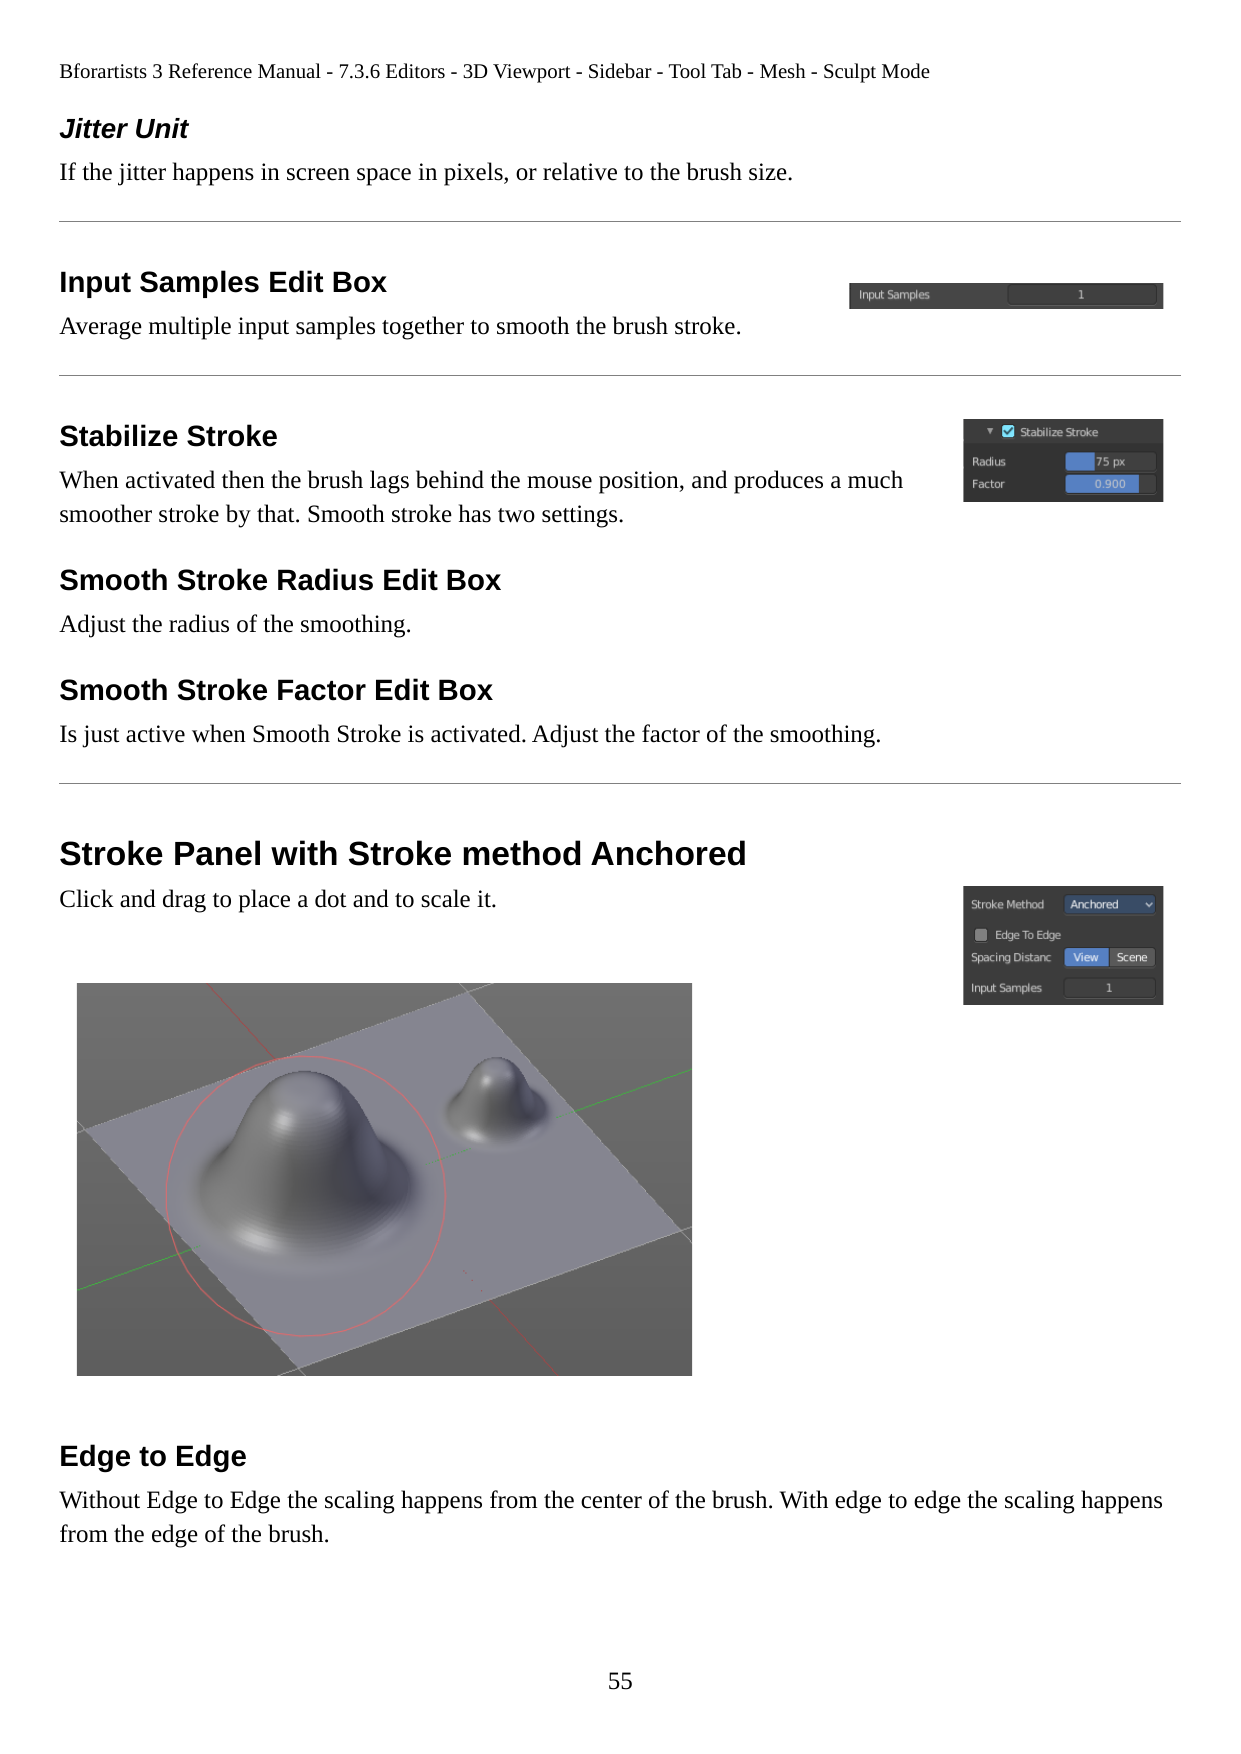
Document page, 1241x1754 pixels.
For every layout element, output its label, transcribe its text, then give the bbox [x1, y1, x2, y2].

picture [849, 283, 1164, 309]
text When activated then the brush lags behind the mouse position, and produces a much smoother stroke by that. Smooth stroke has two settings. [59, 465, 1181, 528]
text Is just active when Smooth Stroke is activated. Adjust the factor of the smoothing. [59, 719, 1181, 748]
picture [963, 886, 1164, 1005]
subtitle Edge to Edge [59, 1439, 1181, 1473]
text Adjust the radius of the smoothing. [59, 609, 1181, 638]
subtitle Smooth Stroke Radius Edit Box [59, 563, 1181, 597]
text Without Edge to Edge the scaling happens from the center of the brush. With edge to edge the scaling happens from the edge of the brush. [59, 1485, 1181, 1548]
subtitle [1164, 419, 1181, 453]
picture [963, 419, 1164, 502]
picture [76, 983, 693, 1376]
text Average multiple input samples together to smooth the brush stroke. [59, 311, 1181, 340]
subtitle Input Samples Edit Box [59, 265, 1181, 298]
subtitle Smooth Stroke Factor Edit Box [59, 673, 1181, 707]
text If the jitter happens in screen space in pixels, or relative to the brush size. [59, 157, 1181, 186]
subtitle Stroke Panel with Stroke method Anchored [59, 833, 1181, 872]
subtitle Jitter Unit [59, 113, 1181, 144]
subtitle Stabilize Stroke [59, 419, 963, 453]
text Click and drag to place a dot and to scale it. [59, 884, 1181, 913]
